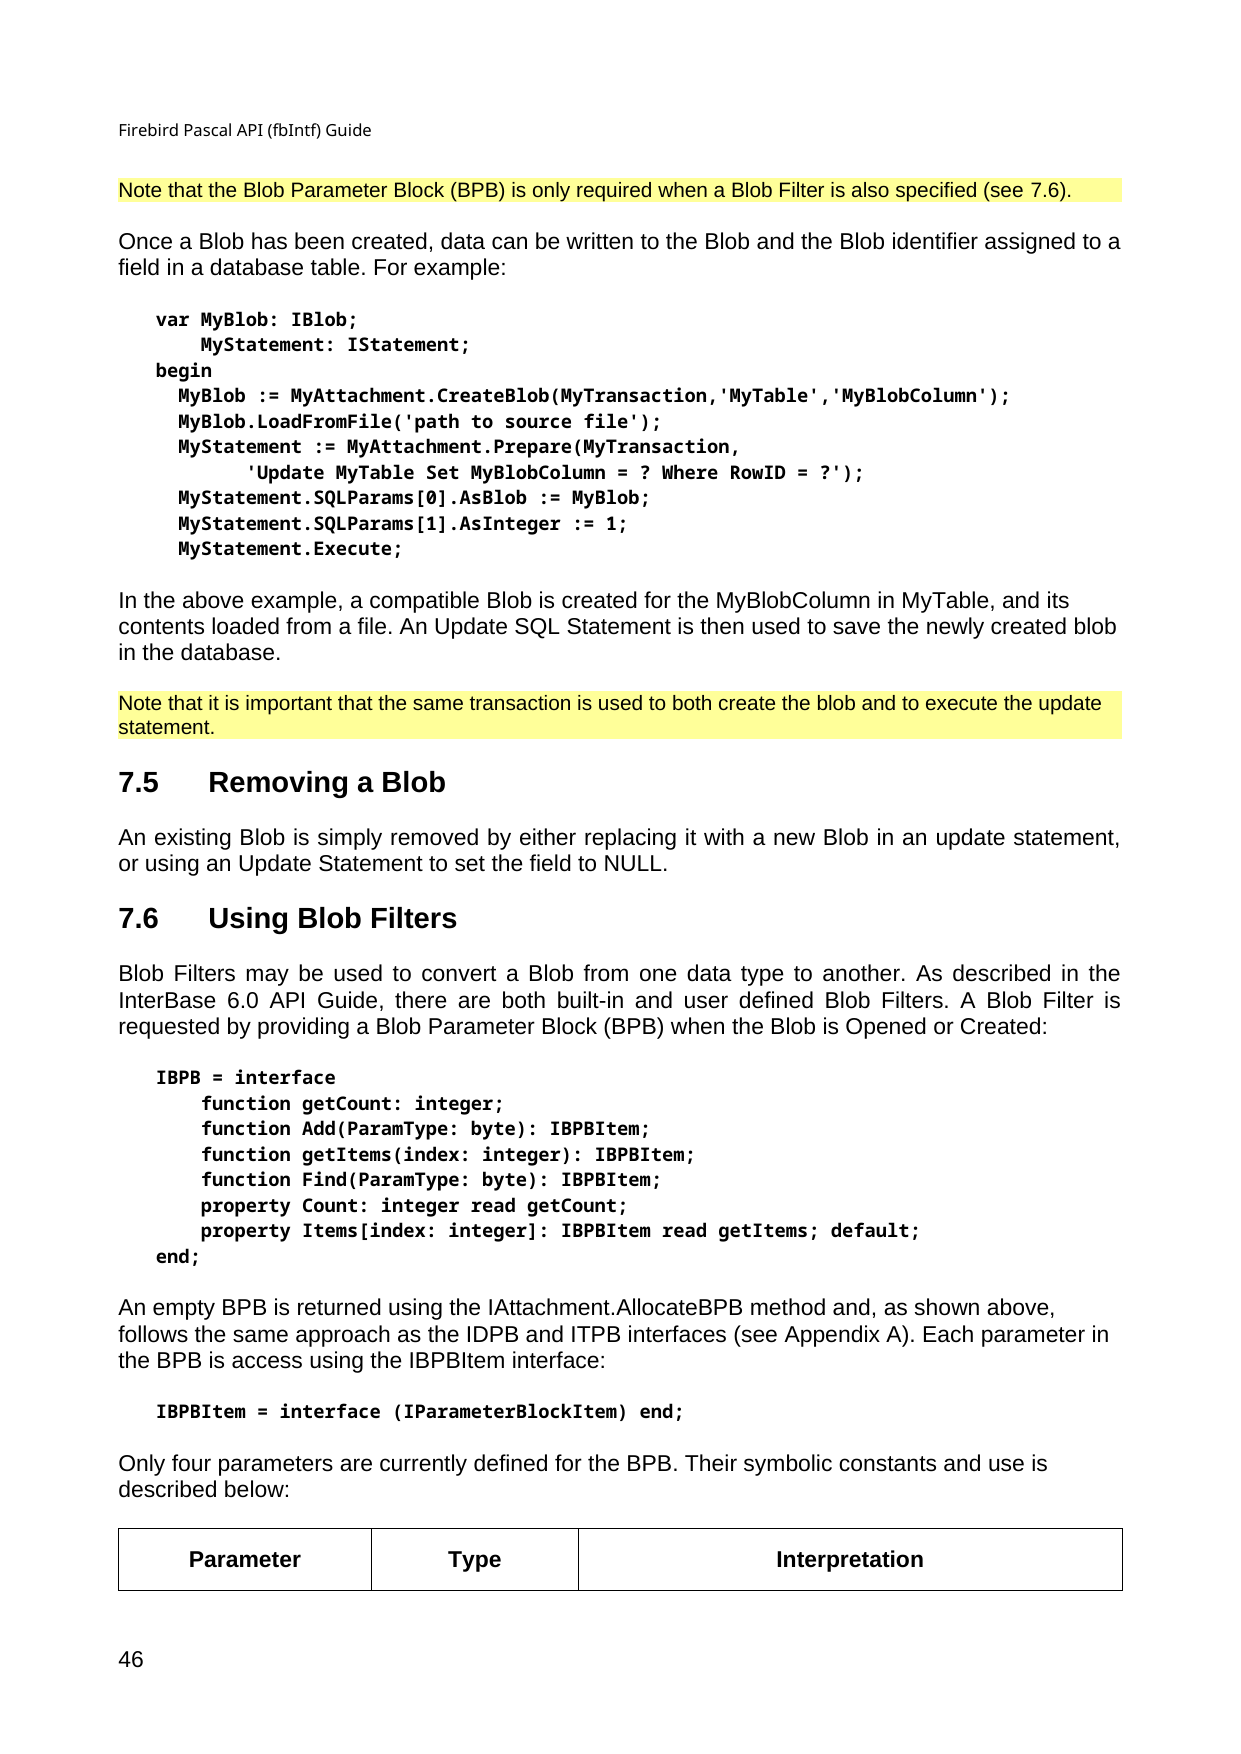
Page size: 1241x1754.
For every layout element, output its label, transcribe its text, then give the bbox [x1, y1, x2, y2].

text MyBlob := MyAttachment.CreateBlob(MyTransaction,'MyTable','MyBlobColumn'); [156, 382, 1122, 408]
text Note that the Blob Parameter Block (BPB) is only required when a Blob Filter is also specified (see 7.6). [118, 178, 1122, 202]
text Note that it is important that the same transaction is used to both create the blob and to execute the update statement. [118, 691, 1122, 739]
text function Add(ParamType: byte): IBPBItem; [156, 1116, 1122, 1141]
text MyStatement := MyAttachment.Prepare(MyTransaction, [156, 433, 1122, 459]
text property Items[index: integer]: IBPBItem read getItems; default; [156, 1218, 1122, 1243]
text MyStatement.SQLParams[0].AsBlob := MyBlob; [156, 484, 1122, 510]
text function Find(ParamType: byte): IBPBItem; [156, 1167, 1122, 1192]
text MyStatement: IStatement; [156, 331, 1122, 357]
text MyStatement.Execute; [156, 536, 1122, 561]
text function getItems(index: integer): IBPBItem; [156, 1141, 1122, 1167]
text In the above example, a compatible Blob is created for the MyBlobColumn in MyTable, and its contents loaded from a file. An Update SQL Statement is then used to save the newly created blob in the database. [118, 587, 1122, 666]
text var MyBlob: IBlob; [156, 306, 1122, 331]
text MyBlob.LoadFromFile('path to source file'); [156, 408, 1122, 433]
text end; [156, 1243, 1122, 1269]
table_header Parameter [119, 1529, 371, 1590]
text IBPB = interface [156, 1064, 1122, 1090]
text begin [156, 357, 1122, 382]
text Blob Filters may be used to convert a Blob from one data type to another. As described in the InterBase 6.0 API Guide, there are both built-in and user defined Blob Filters. A Blob Filter is requested by providing a Blob Parameter Block (BPB) when the Blob is Opened or Created: [118, 960, 1122, 1039]
text IBPBItem = interface (IParameterBlockItem) end; [156, 1399, 1122, 1424]
text Only four parameters are currently defined for the BPB. Their symbolic constants and use is described below: [118, 1450, 1122, 1502]
text An existing Blob is simply removed by either replacing it with a new Blob in an update statement, or using an Update Statement to set the field to NULL. [118, 824, 1122, 876]
text 'Update MyTable Set MyBlobColumn = ? Where RowID = ?'); [156, 459, 1122, 484]
table_header Type [372, 1529, 578, 1590]
table_header Interpretation [579, 1529, 1122, 1590]
text Once a Blob has been created, data can be written to the Blob and the Blob identifier assigned to a field in a database table. For example: [118, 228, 1122, 280]
text An empty BPB is returned using the IAttachment.AllocateBPB method and, as shown above, follows the same approach as the IDPB and ITPB interfaces (see Appendix A.). Each parameter in the BPB is access using the IBPBItem interface: [118, 1294, 1122, 1373]
text MyStatement.SQLParams[1].AsInteger := 1; [156, 510, 1122, 536]
subtitle Removing a Blob [118, 764, 1122, 798]
text function getCount: integer; [156, 1090, 1122, 1116]
text property Count: integer read getCount; [156, 1192, 1122, 1218]
subtitle Using Blob Filters [118, 901, 1122, 935]
